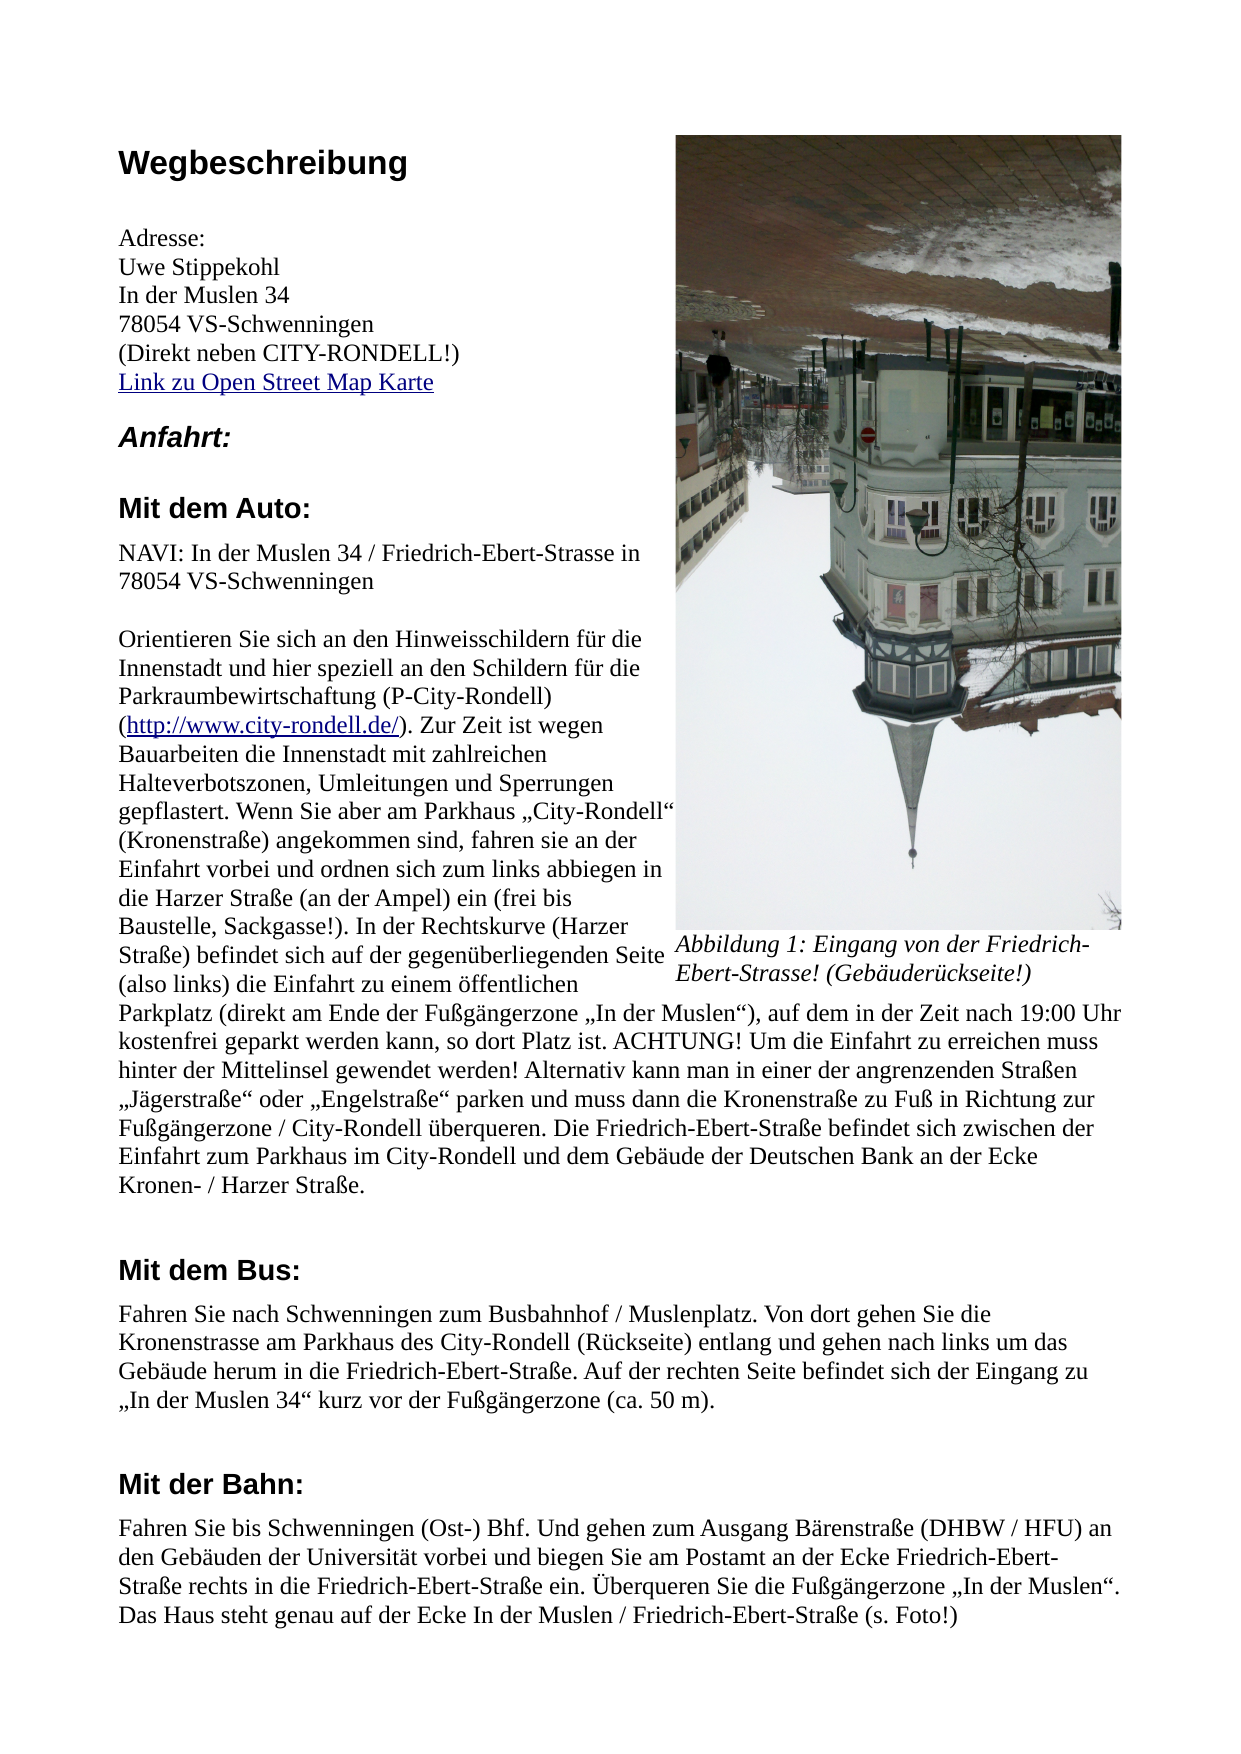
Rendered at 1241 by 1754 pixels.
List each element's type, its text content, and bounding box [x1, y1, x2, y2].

subtitle Anfahrt: [118, 421, 675, 454]
text Fahren Sie bis Schwenningen (Ost-) Bhf. Und gehen zum Ausgang Bärenstraße (DHBW / HFU) an den Gebäuden der Universität vorbei und biegen Sie am Postamt an der Ecke Friedrich-Ebert-Straße rechts in die Friedrich-Ebert-Straße ein. Überqueren Sie die Fußgängerzone „In der Muslen“. Das Haus steht genau auf der Ecke In der Muslen / Friedrich-Ebert-Straße (s. Foto!) [118, 1513, 1122, 1628]
text Abbildung 1: Eingang von der Friedrich-Ebert-Strasse! (Gebäuderückseite!) [675, 930, 1121, 987]
subtitle Wegbeschreibung [118, 143, 675, 182]
text Fahren Sie nach Schwenningen zum Busbahnhof / Muslenplatz. Von dort gehen Sie die Kronenstrasse am Parkhaus des City-Rondell (Rückseite) entlang und gehen nach links um das Gebäude herum in die Friedrich-Ebert-Straße. Auf der rechten Seite befindet sich der Eingang zu „In der Muslen 34“ kurz vor der Fußgängerzone (ca. 50 m). [118, 1299, 1122, 1414]
text Link zu Open Street Map Karte [118, 367, 675, 396]
picture [675, 135, 1122, 930]
subtitle Mit dem Bus: [118, 1253, 1122, 1286]
subtitle Mit dem Auto: [118, 492, 675, 525]
text (Direkt neben CITY-RONDELL!) [118, 338, 675, 367]
text Uwe Stippekohl [118, 252, 675, 281]
text NAVI: In der Muslen 34 / Friedrich-Ebert-Strasse in 78054 VS-Schwenningen [118, 538, 675, 595]
subtitle [675, 123, 1121, 135]
subtitle Mit der Bahn: [118, 1467, 1122, 1501]
text Adresse: [118, 223, 675, 252]
text In der Muslen 34 [118, 281, 675, 309]
text Orientieren Sie sich an den Hinweisschildern für die Innenstadt und hier speziell an den Schildern für die Parkraumbewirtschaftung (P-City-Rondell) (http://www.city-rondell.de/). Zur Zeit ist wegen Bauarbeiten die Innenstadt mit zahlreichen Halteverbotszonen, Umleitungen und Sperrungen gepflastert. Wenn Sie aber am Parkhaus „City-Rondell“ (Kronenstraße) angekommen sind, fahren sie an der Einfahrt vorbei und ordnen sich zum links abbiegen in die Harzer Straße (an der Ampel) ein (frei bis Baustelle, Sackgasse!). In der Rechtskurve (Harzer Straße) befindet sich auf der gegenüberliegenden Seite (also links) die Einfahrt zu einem öffentlichen Parkplatz (direkt am Ende der Fußgängerzone „In der Muslen“), auf dem in der Zeit nach 19:00 Uhr kostenfrei geparkt werden kann, so dort Platz ist. ACHTUNG! Um die Einfahrt zu erreichen muss hinter der Mittelinsel gewendet werden! Alternativ kann man in einer der angrenzenden Straßen „Jägerstraße“ oder „Engelstraße“ parken und muss dann die Kronenstraße zu Fuß in Richtung zur Fußgängerzone / City-Rondell überqueren. Die Friedrich-Ebert-Straße befindet sich zwischen der Einfahrt zum Parkhaus im City-Rondell und dem Gebäude der Deutschen Bank an der Ecke Kronen- / Harzer Straße. [118, 624, 1122, 1199]
text 78054 VS-Schwenningen [118, 309, 675, 338]
